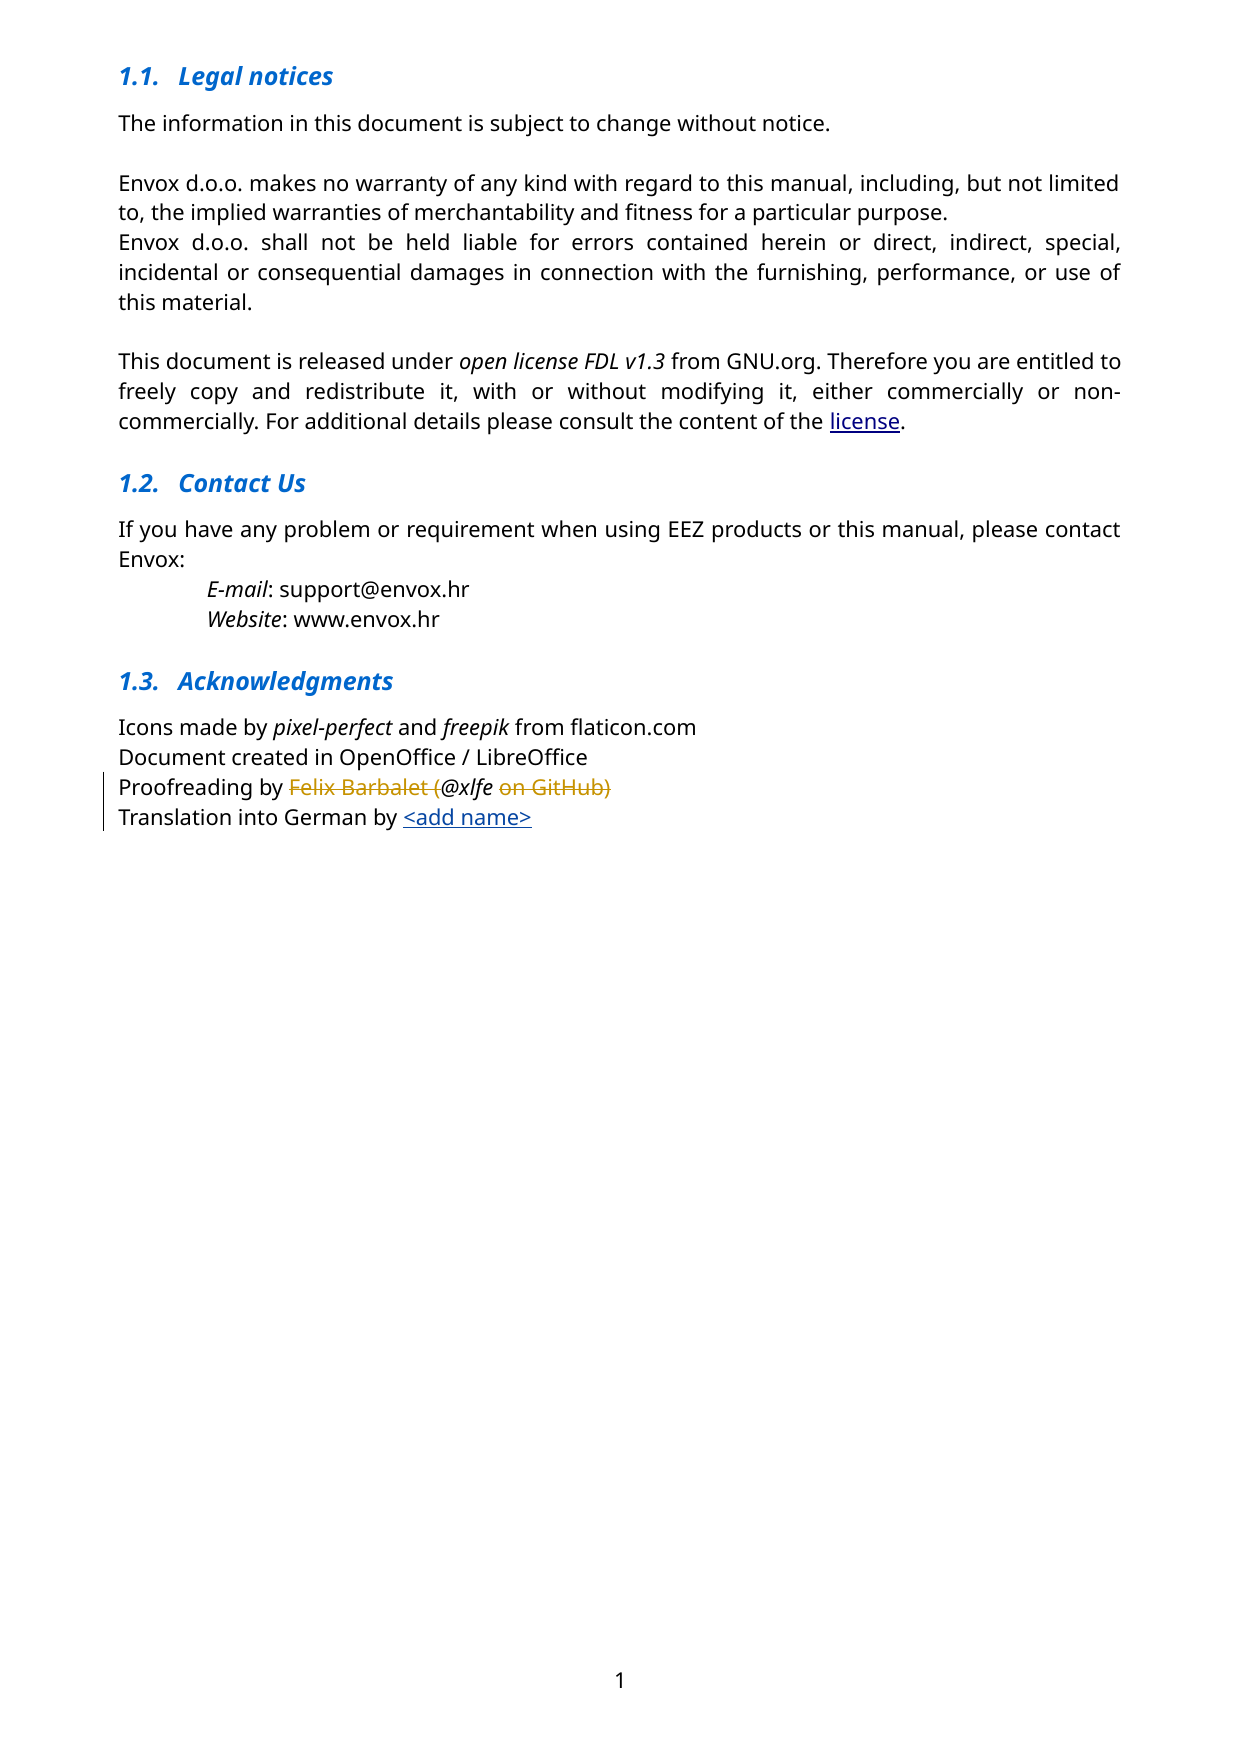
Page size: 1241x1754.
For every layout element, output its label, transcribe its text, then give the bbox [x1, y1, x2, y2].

text This document is released under open license FDL v1.3 from GNU.org. Therefore you are entitled to freely copy and redistribute it, with or without modifying it, either commercially or non-commercially. For additional details please consult the content of the license. [118, 346, 1122, 436]
subtitle Contact Us [118, 465, 1122, 499]
subtitle Legal notices [118, 59, 1122, 93]
text Icons made by pixel-perfect and freepik from flaticon.com [118, 712, 1122, 742]
text E-mail: support@envox.hr [118, 574, 1122, 604]
text Document created in OpenOffice / LibreOffice [118, 742, 1122, 772]
text The information in this document is subject to change without notice. [118, 108, 1122, 138]
text Envox d.o.o. shall not be held liable for errors contained herein or direct, indirect, special, incidental or consequential damages in connection with the furnishing, performance, or use of this material. [118, 227, 1122, 316]
subtitle Acknowledgments [118, 663, 1122, 697]
text If you have any problem or requirement when using EEZ products or this manual, please contact Envox: [118, 514, 1122, 574]
text Website: www.envox.hr [118, 604, 1122, 633]
text Translation into German by <add name> [118, 801, 1122, 831]
text Proofreading by @xlfe [118, 772, 1122, 801]
text Envox d.o.o. makes no warranty of any kind with regard to this manual, including, but not limited to, the implied warranties of merchantability and fitness for a particular purpose. [118, 167, 1122, 227]
